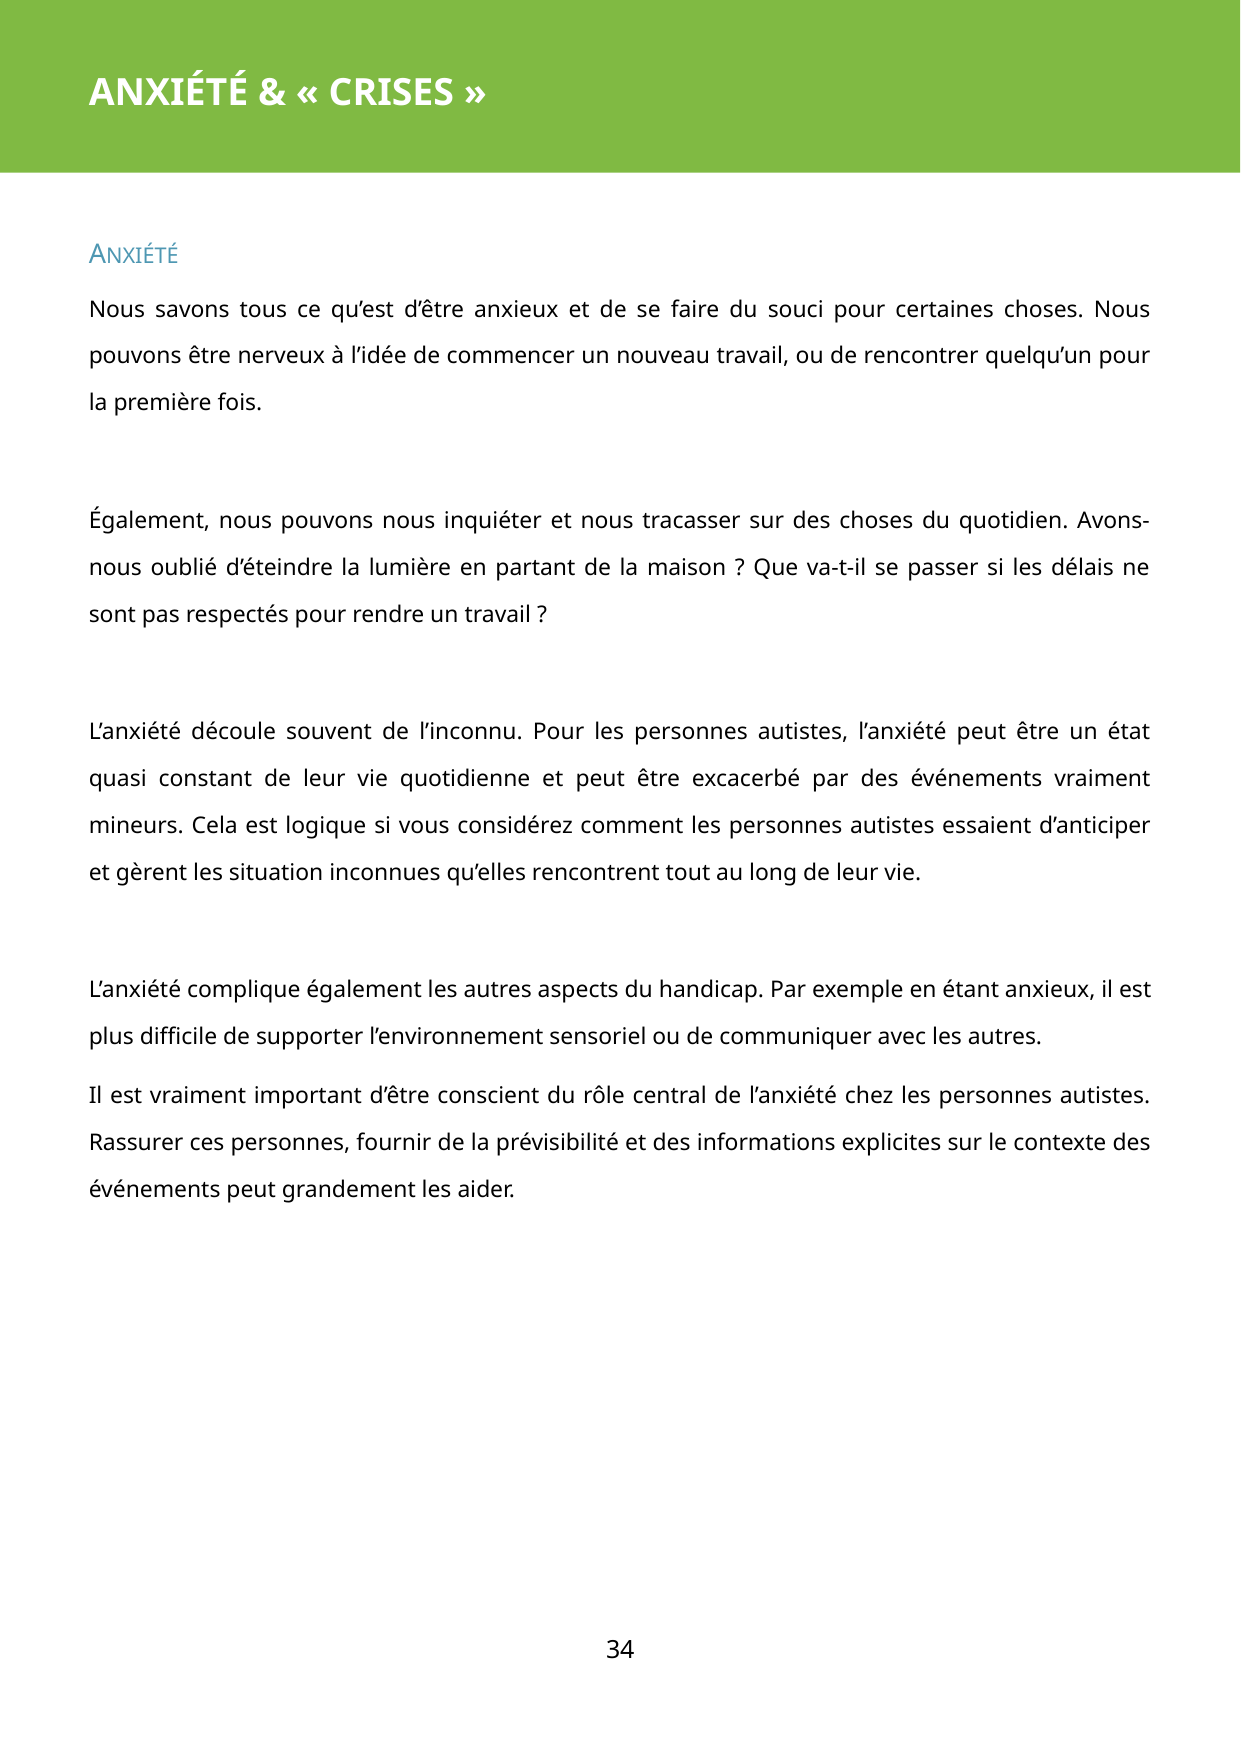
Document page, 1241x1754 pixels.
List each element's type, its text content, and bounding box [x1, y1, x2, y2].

text Également, nous pouvons nous inquiéter et nous tracasser sur des choses du quotidien. Avons-nous oublié d’éteindre la lumière en partant de la maison ? Que va-t-il se passer si les délais ne sont pas respectés pour rendre un travail ? [88, 504, 1152, 629]
text Nous savons tous ce qu’est d’être anxieux et de se faire du souci pour certaines choses. Nous pouvons être nerveux à l’idée de commencer un nouveau travail, ou de rencontrer quelqu’un pour la première fois. [88, 293, 1152, 418]
text L’anxiété complique également les autres aspects du handicap. Par exemple en étant anxieux, il est plus difficile de supporter l’environnement sensoriel ou de communiquer avec les autres. [88, 973, 1152, 1051]
text L’anxiété découle souvent de l’inconnu. Pour les personnes autistes, l’anxiété peut être un état quasi constant de leur vie quotidienne et peut être excacerbé par des événements vraiment mineurs. Cela est logique si vous considérez comment les personnes autistes essaient d’anticiper et gèrent les situation inconnues qu’elles rencontrent tout au long de leur vie. [88, 715, 1152, 887]
text Il est vraiment important d’être conscient du rôle central de l’anxiété chez les personnes autistes. Rassurer ces personnes, fournir de la prévisibilité et des informations explicites sur le contexte des événements peut grandement les aider. [88, 1079, 1152, 1204]
subtitle Anxiété [88, 235, 1152, 272]
